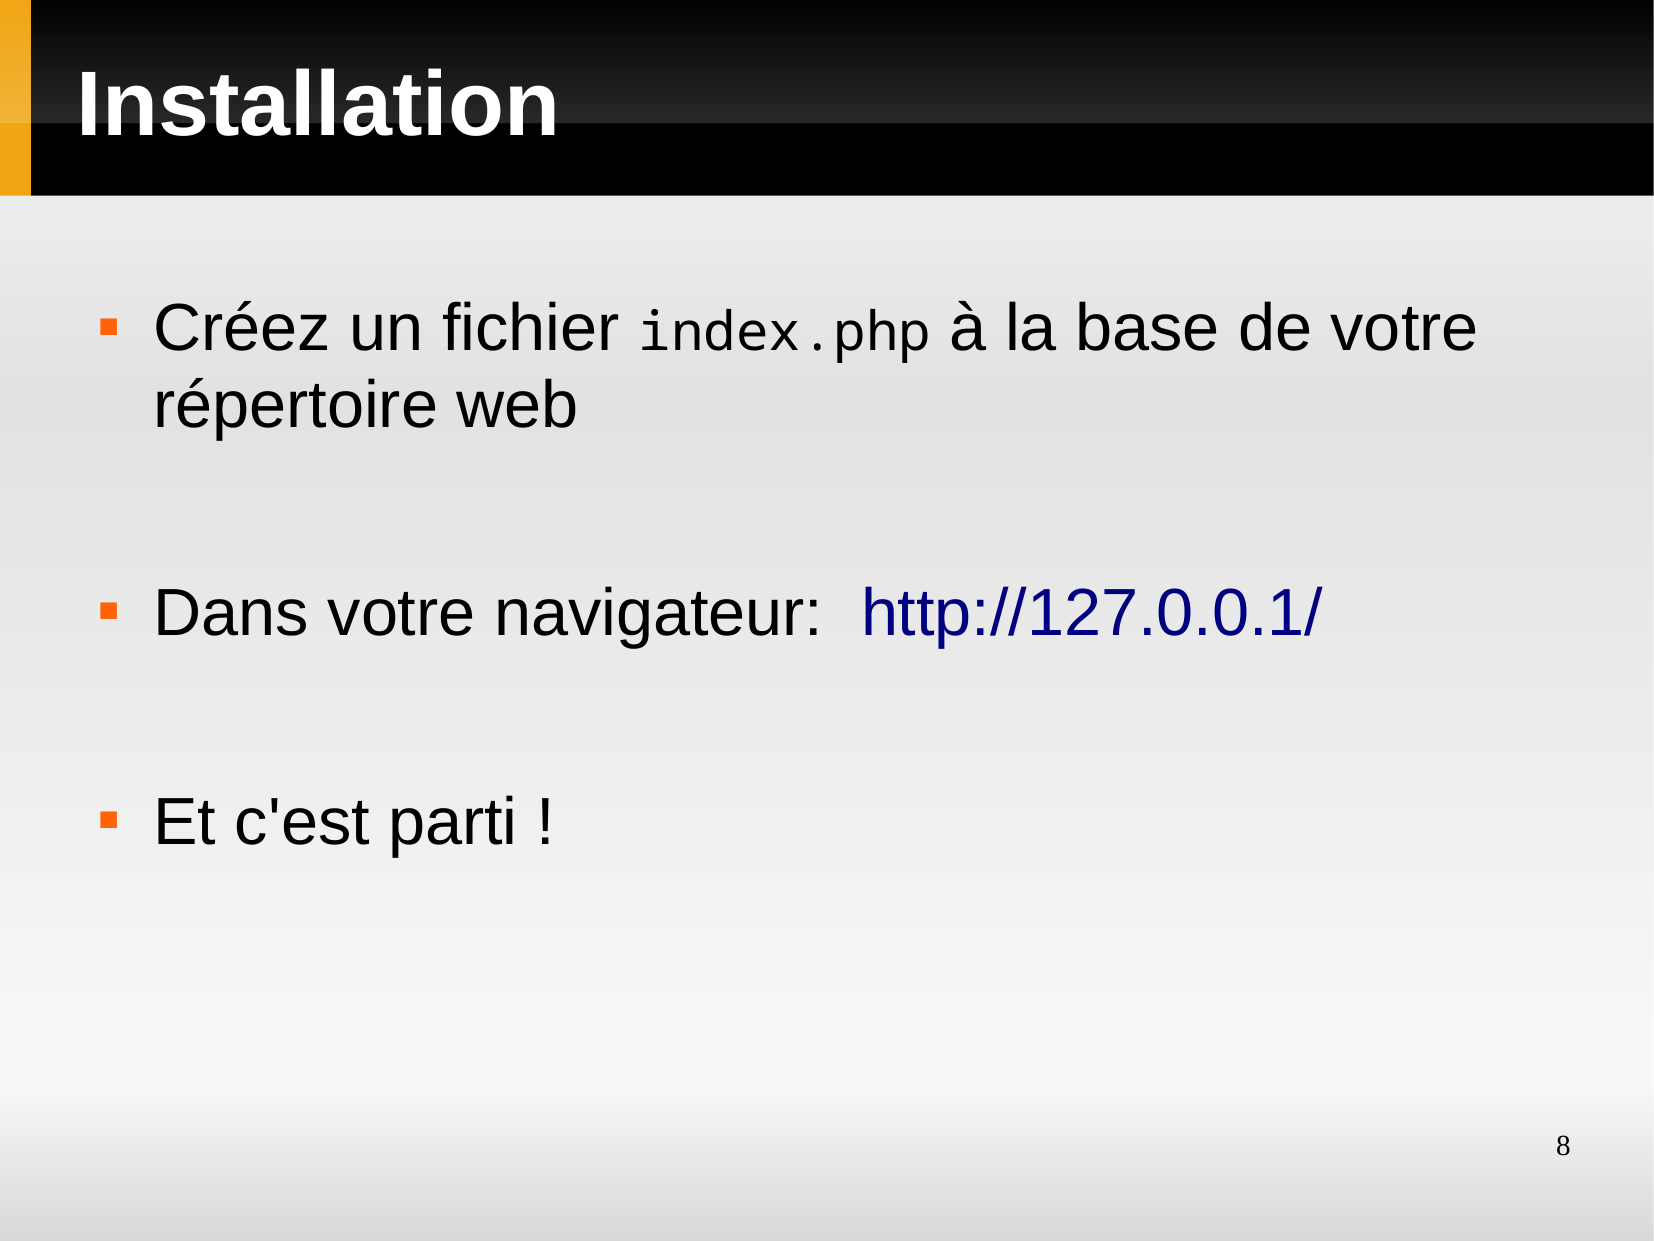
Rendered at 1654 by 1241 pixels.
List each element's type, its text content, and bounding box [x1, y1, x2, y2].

list Créez un fichier index.php à la base de votre répertoire web Dans votre navigateur: http://127.0.0.1/ Et c'est parti ! [82, 290, 1571, 1094]
picture [0, 0, 1654, 1241]
title Installation [76, 7, 1565, 200]
